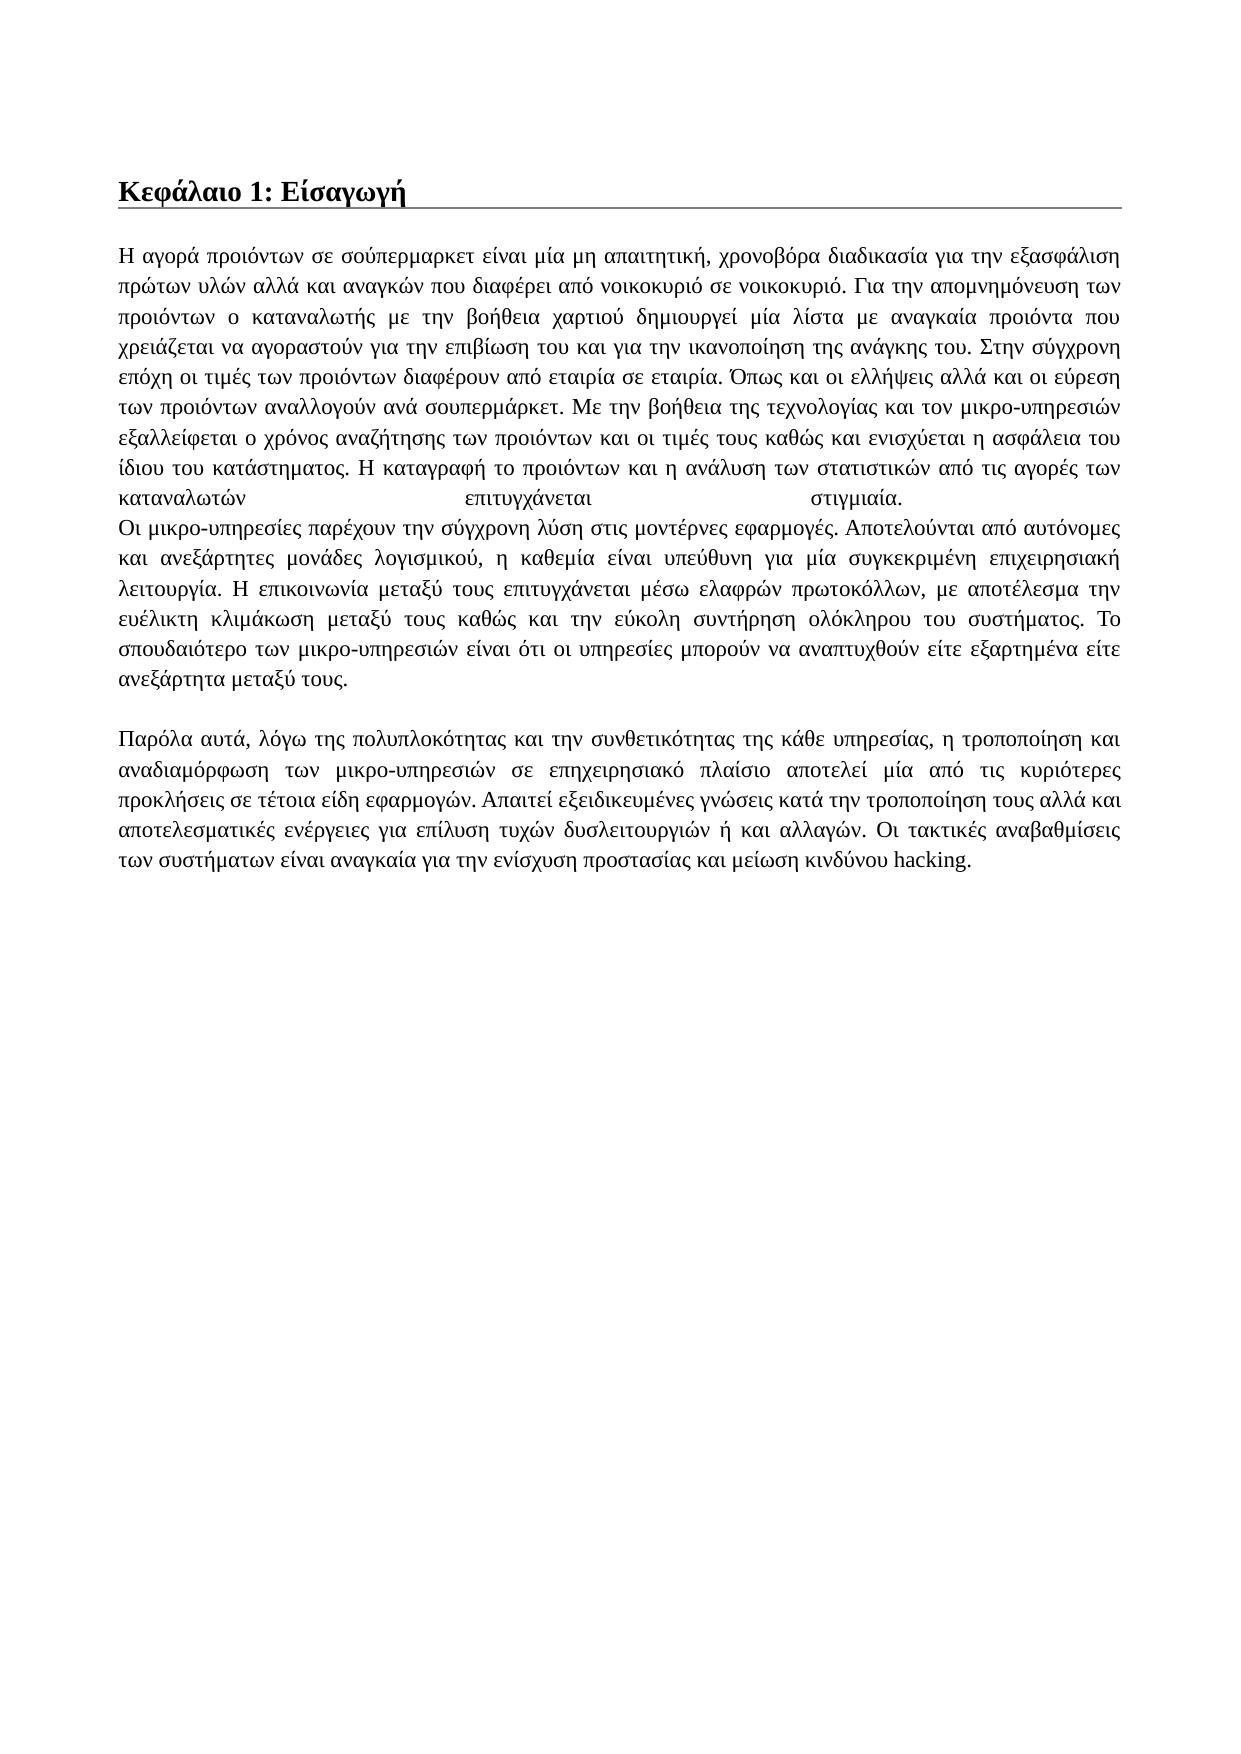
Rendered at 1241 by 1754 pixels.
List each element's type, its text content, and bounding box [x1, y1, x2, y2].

text Παρόλα αυτά, λόγω της πολυπλοκότητας και την συνθετικότητας της κάθε υπηρεσίας, η τροποποίηση και αναδιαμόρφωση των μικρο-υπηρεσιών σε επηχειρησιακό πλαίσιο αποτελεί μία από τις κυριότερες προκλήσεις σε τέτοια είδη εφαρμογών. Απαιτεί εξειδικευμένες γνώσεις κατά την τροποποίηση τους αλλά και αποτελεσματικές ενέργειες για επίλυση τυχών δυσλειτουργιών ή και αλλαγών. Οι τακτικές αναβαθμίσεις των συστήματων είναι αναγκαία για την ενίσχυση προστασίας και μείωση κινδύνου hacking. [118, 726, 1122, 873]
text Η αγορά προιόντων σε σούπερμαρκετ είναι μία μη απαιτητική, χρονοβόρα διαδικασία για την εξασφάλιση πρώτων υλών αλλά και αναγκών που διαφέρει από νοικοκυριό σε νοικοκυριό. Για την απομνημόνευση των προιόντων ο καταναλωτής με την βοήθεια χαρτιού δημιουργεί μία λίστα με αναγκαία προιόντα που χρειάζεται να αγοραστούν για την επιβίωση του και για την ικανοποίηση της ανάγκης του. Στην σύγχρονη επόχη οι τιμές των προιόντων διαφέρουν από εταιρία σε εταιρία. Όπως και οι ελλήψεις αλλά και οι εύρεση των προιόντων αναλλογούν ανά σουπερμάρκετ. Με την βοήθεια της τεχνολογίας και τον μικρο-υπηρεσιών εξαλλείφεται ο χρόνος αναζήτησης των προιόντων και οι τιμές τους καθώς και ενισχύεται η ασφάλεια του ίδιου του κατάστηματος. Η καταγραφή το προιόντων και η ανάλυση των στατιστικών από τις αγορές των καταναλωτών επιτυγχάνεται στιγμιαία. Οι μικρο-υπηρεσίες παρέχουν την σύγχρονη λύση στις μοντέρνες εφαρμογές. Αποτελούνται από αυτόνομες και ανεξάρτητες μονάδες λογισμικού, η καθεμία είναι υπεύθυνη για μία συγκεκριμένη επιχειρησιακή λειτουργία. Η επικοινωνία μεταξύ τους επιτυγχάνεται μέσω ελαφρών πρωτοκόλλων, με αποτέλεσμα την ευέλικτη κλιμάκωση μεταξύ τους καθώς και την εύκολη συντήρηση ολόκληρου του συστήματος. Το σπουδαιότερο των μικρο-υπηρεσιών είναι ότι οι υπηρεσίες μπορούν να αναπτυχθούν είτε εξαρτημένα είτε ανεξάρτητα μεταξύ τους. [118, 242, 1122, 692]
text Κεφάλαιο 1: Είσαγωγή [118, 174, 1122, 207]
